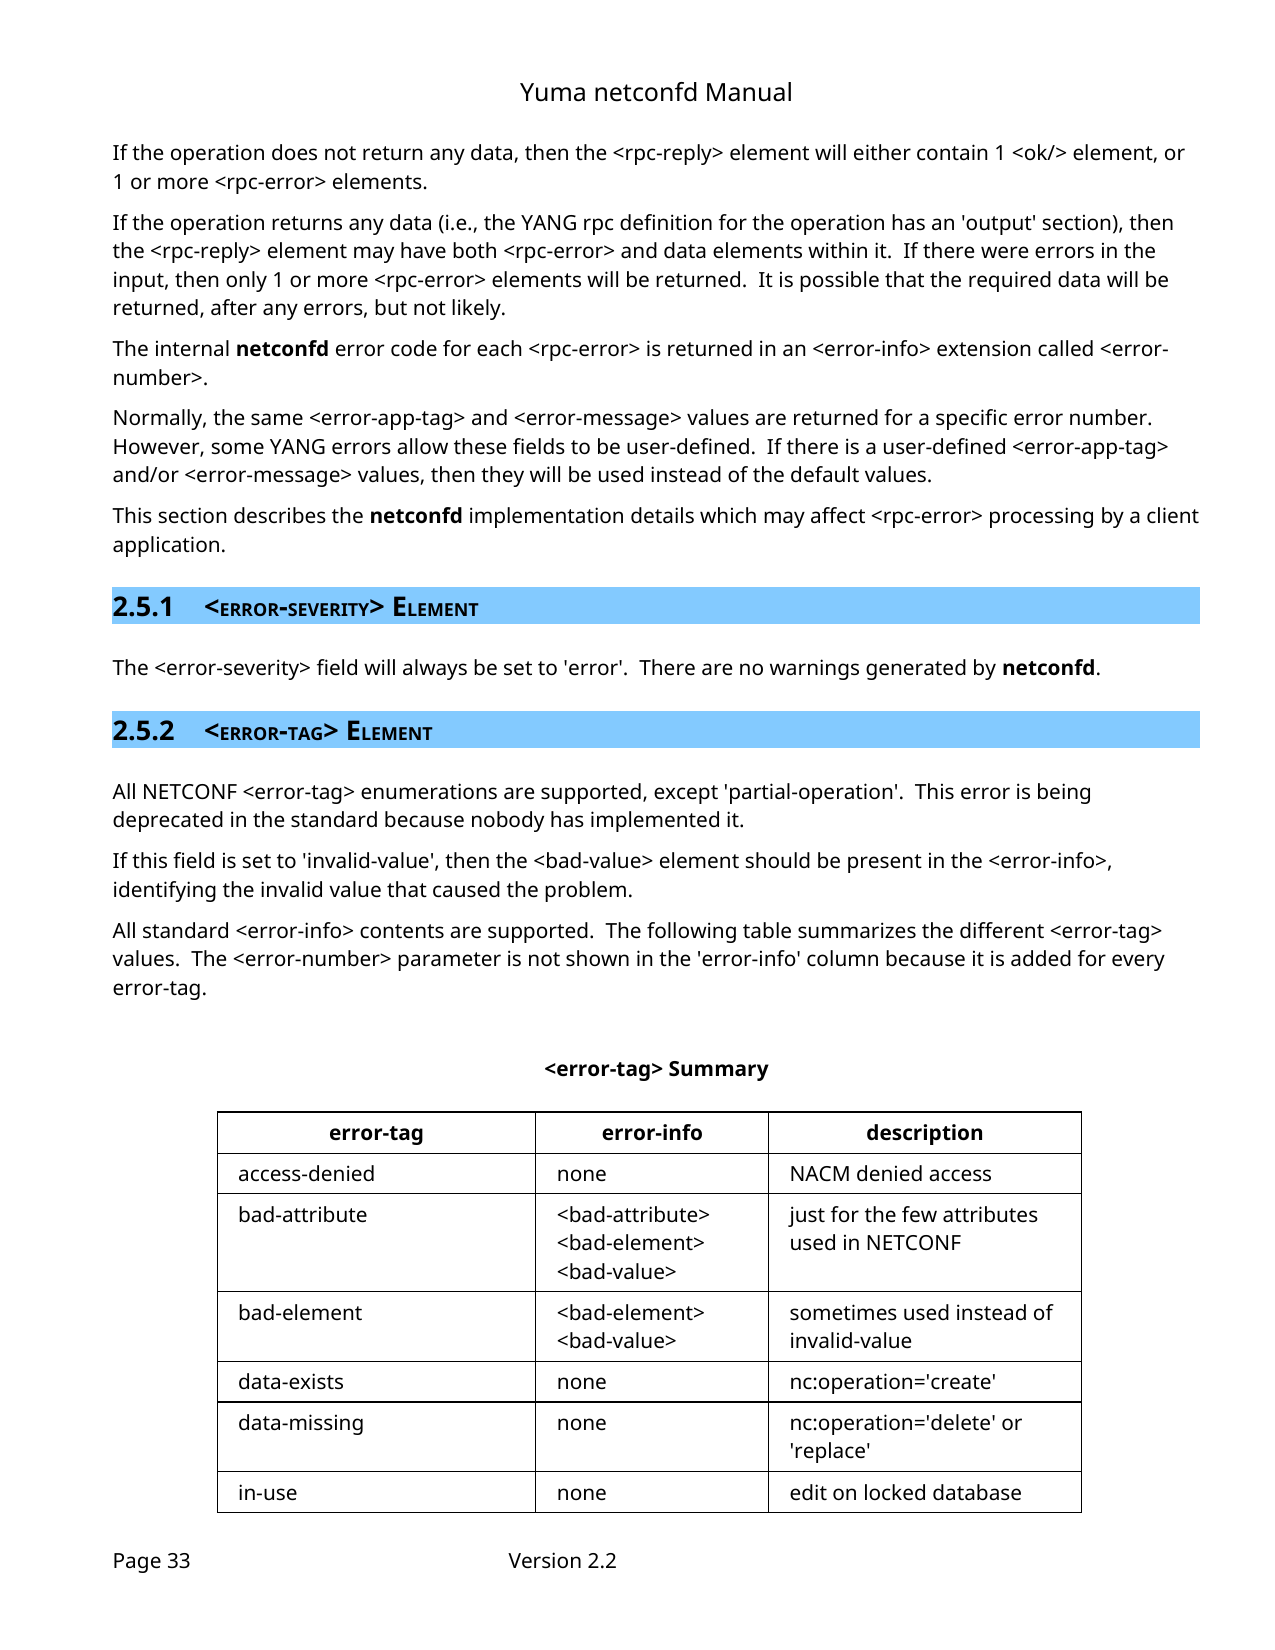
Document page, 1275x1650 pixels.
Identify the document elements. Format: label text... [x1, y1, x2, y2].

table_cell bad-element [218, 1292, 535, 1361]
text All NETCONF <error-tag> enumerations are supported, except 'partial-operation'. This error is being deprecated in the standard because nobody has implemented it. [112, 777, 1200, 834]
text If the operation does not return any data, then the <rpc-reply> element will either contain 1 <ok/> element, or 1 or more <rpc-error> elements. [112, 138, 1200, 195]
table_cell <bad-attribute> <bad-element> <bad-value> [536, 1194, 768, 1291]
table_header error-info [536, 1113, 768, 1152]
text If the operation returns any data (i.e., the YANG rpc definition for the operation has an 'output' section), then the <rpc-reply> element may have both <rpc-error> and data elements within it. If there were errors in the input, then only 1 or more <rpc-error> elements will be returned. It is possible that the required data will be returned, after any errors, but not likely. [112, 208, 1200, 322]
subtitle <error-severity> Element [112, 587, 1200, 624]
text If this field is set to 'invalid-value', then the <bad-value> element should be present in the <error-info>, identifying the invalid value that caused the problem. [112, 846, 1200, 903]
table_cell none [536, 1362, 768, 1401]
text The internal netconfd error code for each <rpc-error> is returned in an <error-info> extension called <error-number>. [112, 334, 1200, 391]
subtitle <error-tag> Summary [127, 1054, 1185, 1083]
text This section describes the netconfd implementation details which may affect <rpc-error> processing by a client application. [112, 501, 1200, 558]
table_cell just for the few attributes used in NETCONF [769, 1194, 1081, 1291]
table_cell none [536, 1403, 768, 1471]
table_header description [769, 1113, 1081, 1152]
text All standard <error-info> contents are supported. The following table summarizes the different <error-tag> values. The <error-number> parameter is not shown in the 'error-info' column because it is added for every error-tag. [112, 916, 1200, 1001]
table_cell nc:operation='delete' or 'replace' [769, 1403, 1081, 1471]
table_cell none [536, 1472, 768, 1512]
subtitle <error-tag> Element [112, 711, 1200, 748]
table_cell NACM denied access [769, 1154, 1081, 1193]
table_cell in-use [218, 1472, 535, 1512]
table_cell data-exists [218, 1362, 535, 1401]
table_header error-tag [218, 1113, 535, 1152]
table_cell sometimes used instead of invalid-value [769, 1292, 1081, 1361]
table_cell none [536, 1154, 768, 1193]
text The <error-severity> field will always be set to 'error'. There are no warnings generated by netconfd. [112, 653, 1200, 682]
table_cell edit on locked database [769, 1472, 1081, 1512]
table_cell data-missing [218, 1403, 535, 1471]
table_cell access-denied [218, 1154, 535, 1193]
table_cell <bad-element> <bad-value> [536, 1292, 768, 1361]
table_cell nc:operation='create' [769, 1362, 1081, 1401]
table_cell bad-attribute [218, 1194, 535, 1291]
text Normally, the same <error-app-tag> and <error-message> values are returned for a specific error number. However, some YANG errors allow these fields to be user-defined. If there is a user-defined <error-app-tag> and/or <error-message> values, then they will be used instead of the default values. [112, 403, 1200, 489]
